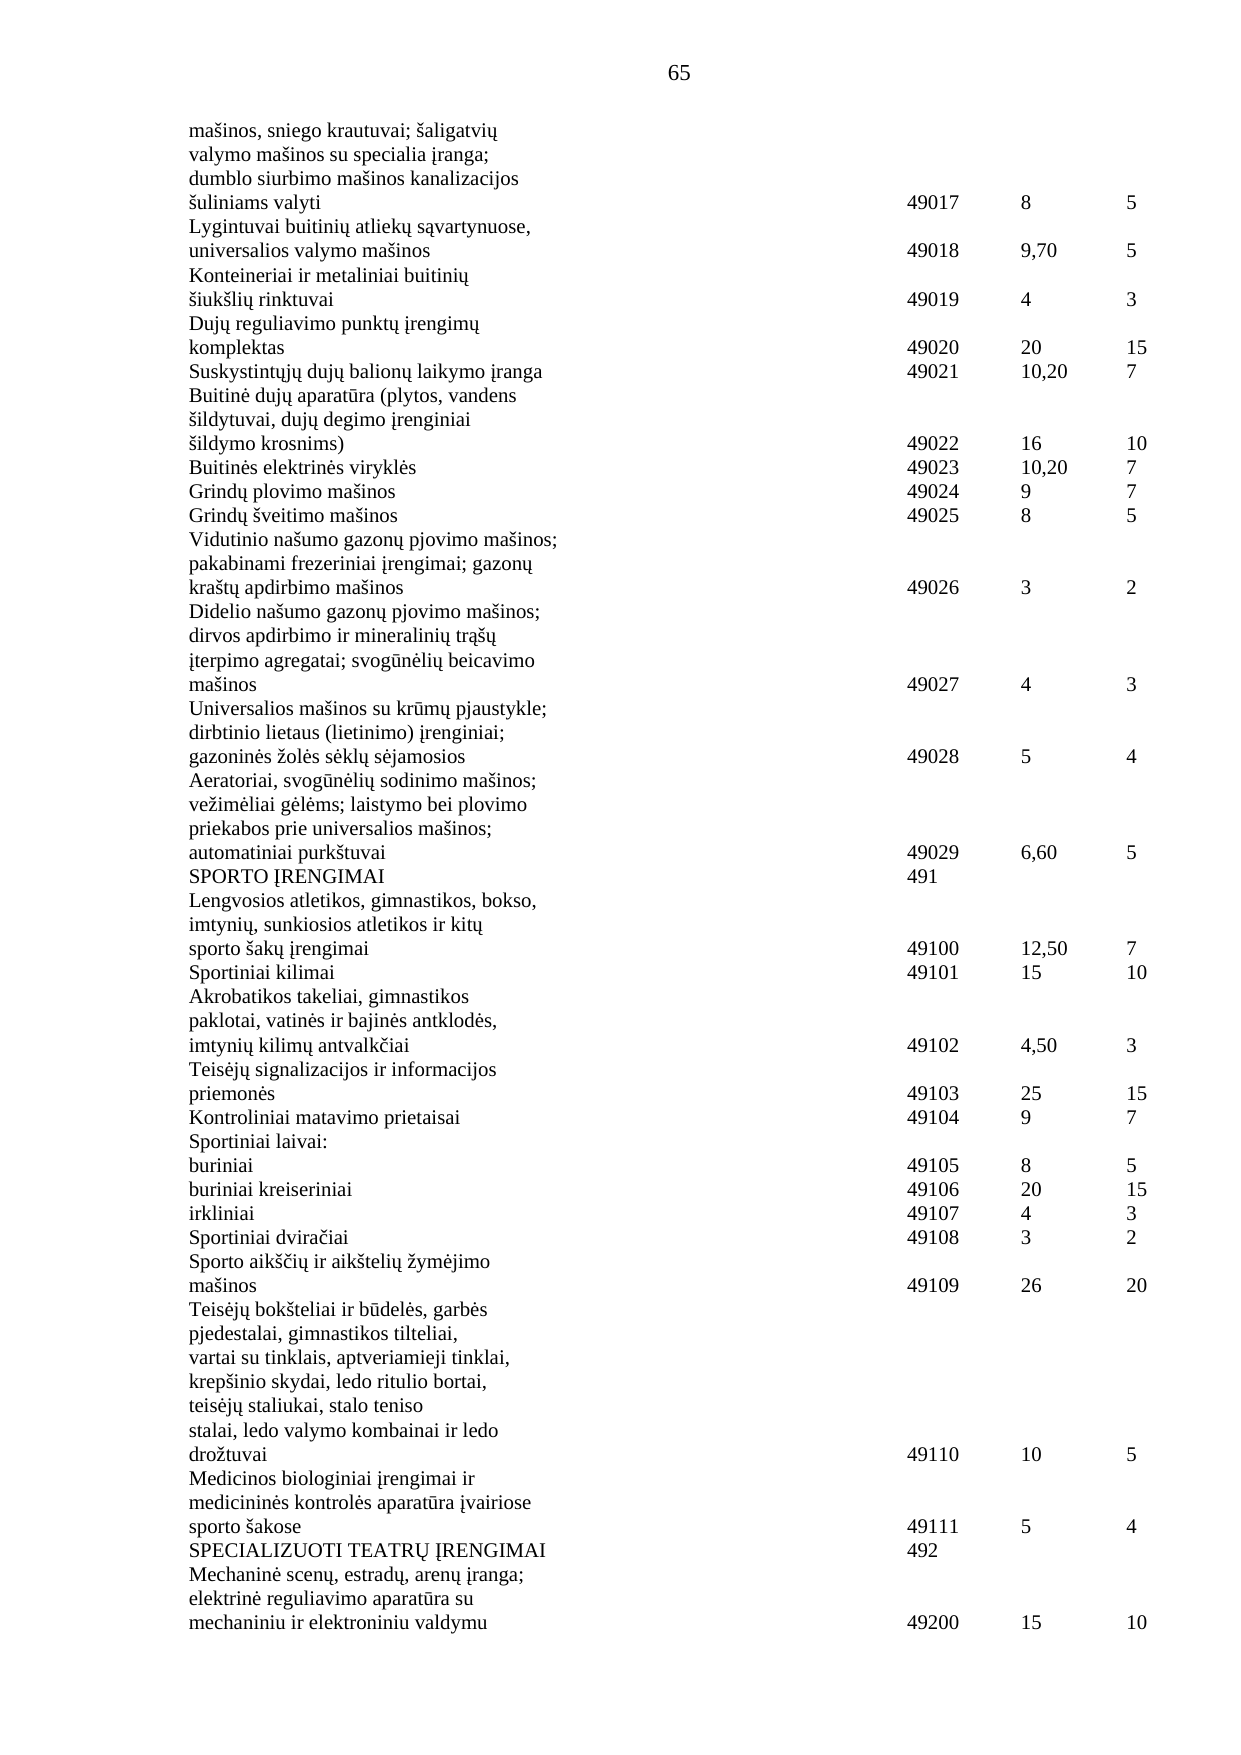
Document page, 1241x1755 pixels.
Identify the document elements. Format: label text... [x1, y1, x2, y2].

table_cell [896, 1129, 1009, 1153]
table_cell 3 [1115, 287, 1181, 311]
table_cell Sportiniai kilimai [177, 960, 896, 984]
table_cell 49022 [896, 431, 1009, 455]
table_cell medicininės kontrolės aparatūra įvairiose [177, 1490, 896, 1514]
table_cell krepšinio skydai, ledo ritulio bortai, [177, 1369, 896, 1393]
table_cell 7 [1115, 936, 1181, 960]
table_cell [1009, 768, 1115, 792]
table_cell [896, 1009, 1009, 1032]
table_cell 49102 [896, 1033, 1009, 1057]
table_cell 9,70 [1009, 239, 1115, 262]
table_cell [1009, 1297, 1115, 1321]
table_cell 7 [1115, 455, 1181, 479]
table_cell [1115, 142, 1181, 166]
table_cell 10,20 [1009, 455, 1115, 479]
table_cell 2 [1115, 1225, 1181, 1249]
table_cell [1115, 118, 1181, 142]
table_cell komplektas [177, 335, 896, 359]
table_cell imtynių kilimų antvalkčiai [177, 1033, 896, 1057]
table_cell 15 [1115, 1081, 1181, 1105]
table_cell 15 [1009, 960, 1115, 984]
table_cell dumblo siurbimo mašinos kanalizacijos [177, 166, 896, 190]
table_cell [896, 1297, 1009, 1321]
table_cell [1115, 888, 1181, 912]
table_cell 49109 [896, 1273, 1009, 1297]
table_cell 10 [1115, 1610, 1181, 1634]
table_cell 10 [1115, 431, 1181, 455]
table_cell 5 [1115, 1442, 1181, 1466]
table_cell Universalios mašinos su krūmų pjaustykle; [177, 696, 896, 720]
table_cell [896, 407, 1009, 431]
table_cell [1009, 888, 1115, 912]
table_cell valymo mašinos su specialia įranga; [177, 142, 896, 166]
table_cell Sportiniai laivai: [177, 1129, 896, 1153]
table_cell 12,50 [1009, 936, 1115, 960]
table_cell Didelio našumo gazonų pjovimo mašinos; [177, 599, 896, 623]
table_cell 49104 [896, 1105, 1009, 1129]
table_cell [896, 527, 1009, 551]
table_cell [1115, 1490, 1181, 1514]
table_cell [1115, 214, 1181, 238]
table_cell imtynių, sunkiosios atletikos ir kitų [177, 912, 896, 936]
table_cell paklotai, vatinės ir bajinės antklodės, [177, 1009, 896, 1032]
table_cell 5 [1115, 503, 1181, 527]
table_cell [896, 1394, 1009, 1417]
table_cell [896, 551, 1009, 575]
table_cell mašinos [177, 672, 896, 696]
table_cell 3 [1115, 1033, 1181, 1057]
table_cell 8 [1009, 1153, 1115, 1177]
table_cell šildymo krosnims) [177, 431, 896, 455]
table_cell [896, 912, 1009, 936]
table_cell 20 [1009, 1177, 1115, 1201]
table_cell [896, 383, 1009, 407]
table_cell Suskystintųjų dujų balionų laikymo įranga [177, 359, 896, 383]
table_cell [896, 888, 1009, 912]
table_cell [1009, 912, 1115, 936]
table_cell sporto šakų įrengimai [177, 936, 896, 960]
table_cell [1009, 720, 1115, 744]
table_cell Vidutinio našumo gazonų pjovimo mašinos; [177, 527, 896, 551]
table_cell [1009, 1009, 1115, 1032]
table_cell SPORTO ĮRENGIMAI [177, 864, 896, 888]
table_cell [1115, 263, 1181, 287]
table_cell [896, 311, 1009, 335]
table_cell [1115, 1297, 1181, 1321]
table_cell [1009, 1586, 1115, 1610]
table_cell teisėjų staliukai, stalo teniso [177, 1394, 896, 1417]
table_cell [896, 1418, 1009, 1442]
table_cell [1009, 142, 1115, 166]
table_cell [896, 599, 1009, 623]
table_cell 49027 [896, 672, 1009, 696]
table_cell Grindų plovimo mašinos [177, 479, 896, 503]
table_cell [1115, 1562, 1181, 1586]
table_cell 49024 [896, 479, 1009, 503]
table_cell [896, 792, 1009, 816]
table_cell [1009, 1129, 1115, 1153]
table_cell [896, 1321, 1009, 1345]
table_cell 4 [1115, 1514, 1181, 1538]
table_cell Sportiniai dviračiai [177, 1225, 896, 1249]
table_cell [896, 1490, 1009, 1514]
table_cell 49108 [896, 1225, 1009, 1249]
table_cell 5 [1009, 744, 1115, 768]
table_cell [896, 118, 1009, 142]
table_cell 6,60 [1009, 840, 1115, 864]
table_cell [896, 1345, 1009, 1369]
table_cell [1009, 1369, 1115, 1393]
table_cell priemonės [177, 1081, 896, 1105]
table_cell 26 [1009, 1273, 1115, 1297]
table_cell [1115, 1321, 1181, 1345]
table_cell Teisėjų signalizacijos ir informacijos [177, 1057, 896, 1081]
table_cell [1115, 551, 1181, 575]
table_cell [1115, 1418, 1181, 1442]
table_cell 8 [1009, 190, 1115, 214]
table_cell 49025 [896, 503, 1009, 527]
table_cell 4 [1009, 1201, 1115, 1225]
table_cell [1009, 1466, 1115, 1490]
table_cell [896, 1369, 1009, 1393]
table_cell [896, 166, 1009, 190]
table_cell gazoninės žolės sėklų sėjamosios [177, 744, 896, 768]
table_cell [1115, 407, 1181, 431]
table_cell 15 [1115, 1177, 1181, 1201]
table_cell [1009, 1562, 1115, 1586]
table_cell [1115, 1249, 1181, 1273]
table_cell 49110 [896, 1442, 1009, 1466]
table_cell [1115, 984, 1181, 1008]
table_cell [896, 214, 1009, 238]
table_cell buriniai [177, 1153, 896, 1177]
table_cell 5 [1115, 190, 1181, 214]
table_cell Mechaninė scenų, estradų, arenų įranga; [177, 1562, 896, 1586]
table_cell [1115, 166, 1181, 190]
table_cell [1009, 311, 1115, 335]
table_cell 5 [1009, 1514, 1115, 1538]
table_cell [896, 696, 1009, 720]
table_cell Buitinė dujų aparatūra (plytos, vandens [177, 383, 896, 407]
table_cell Grindų šveitimo mašinos [177, 503, 896, 527]
table_cell 49103 [896, 1081, 1009, 1105]
table_cell [1009, 118, 1115, 142]
table_cell buriniai kreiseriniai [177, 1177, 896, 1201]
table_cell [896, 1249, 1009, 1273]
table_cell [1009, 648, 1115, 672]
table_cell 9 [1009, 1105, 1115, 1129]
table_cell 7 [1115, 359, 1181, 383]
table_cell stalai, ledo valymo kombainai ir ledo [177, 1418, 896, 1442]
table_cell [896, 648, 1009, 672]
table_cell 7 [1115, 479, 1181, 503]
table_cell Lygintuvai buitinių atliekų sąvartynuose, [177, 214, 896, 238]
table_cell 49100 [896, 936, 1009, 960]
table_cell [1115, 1394, 1181, 1417]
table_cell [1009, 624, 1115, 647]
table_cell šiukšlių rinktuvai [177, 287, 896, 311]
table_cell 49018 [896, 239, 1009, 262]
table_cell Medicinos biologiniai įrengimai ir [177, 1466, 896, 1490]
table_cell [1009, 527, 1115, 551]
table_cell 10 [1009, 1442, 1115, 1466]
table_cell irkliniai [177, 1201, 896, 1225]
table_cell [1009, 1345, 1115, 1369]
table_cell 3 [1115, 672, 1181, 696]
table_cell Sporto aikščių ir aikštelių žymėjimo [177, 1249, 896, 1273]
table_cell vartai su tinklais, aptveriamieji tinklai, [177, 1345, 896, 1369]
table_cell mašinos, sniego krautuvai; šaligatvių [177, 118, 896, 142]
table_cell [896, 1562, 1009, 1586]
table_cell [1115, 648, 1181, 672]
table_cell 2 [1115, 575, 1181, 599]
table_cell [1115, 527, 1181, 551]
table_cell Dujų reguliavimo punktų įrengimų [177, 311, 896, 335]
table_cell elektrinė reguliavimo aparatūra su [177, 1586, 896, 1610]
table_cell [1115, 1586, 1181, 1610]
table_cell Buitinės elektrinės viryklės [177, 455, 896, 479]
table_cell [896, 720, 1009, 744]
table_cell [1009, 1490, 1115, 1514]
table_cell [896, 263, 1009, 287]
table_cell 4,50 [1009, 1033, 1115, 1057]
table_cell 49029 [896, 840, 1009, 864]
table_cell [1009, 263, 1115, 287]
table_cell 16 [1009, 431, 1115, 455]
table_cell 49023 [896, 455, 1009, 479]
table_cell [1115, 912, 1181, 936]
table_cell [896, 768, 1009, 792]
table_cell [1009, 599, 1115, 623]
table_cell 3 [1009, 575, 1115, 599]
table_cell [1009, 1057, 1115, 1081]
table_cell dirbtinio lietaus (lietinimo) įrenginiai; [177, 720, 896, 744]
table_cell [1115, 624, 1181, 647]
table_cell 49026 [896, 575, 1009, 599]
table_cell 49101 [896, 960, 1009, 984]
table_cell vežimėliai gėlėms; laistymo bei plovimo [177, 792, 896, 816]
table_cell [1009, 696, 1115, 720]
table_cell 9 [1009, 479, 1115, 503]
table_cell pjedestalai, gimnastikos tilteliai, [177, 1321, 896, 1345]
table_cell 5 [1115, 840, 1181, 864]
table_cell įterpimo agregatai; svogūnėlių beicavimo [177, 648, 896, 672]
table_cell 25 [1009, 1081, 1115, 1105]
table_cell 49021 [896, 359, 1009, 383]
table_cell 7 [1115, 1105, 1181, 1129]
table_cell 49105 [896, 1153, 1009, 1177]
table_cell [1115, 599, 1181, 623]
table_cell 49028 [896, 744, 1009, 768]
table_cell [1115, 311, 1181, 335]
table_cell [1009, 166, 1115, 190]
table_cell [896, 984, 1009, 1008]
table_cell 49106 [896, 1177, 1009, 1201]
table_cell 5 [1115, 239, 1181, 262]
table_cell [896, 1057, 1009, 1081]
table_cell 4 [1115, 744, 1181, 768]
table_cell 20 [1009, 335, 1115, 359]
table_cell 3 [1115, 1201, 1181, 1225]
table_cell [1115, 1009, 1181, 1032]
table_cell [1115, 1538, 1181, 1562]
table_cell šuliniams valyti [177, 190, 896, 214]
table_cell 4 [1009, 672, 1115, 696]
table_cell [1115, 1345, 1181, 1369]
table_cell Kontroliniai matavimo prietaisai [177, 1105, 896, 1129]
table_cell 20 [1115, 1273, 1181, 1297]
table_cell [1009, 1394, 1115, 1417]
table_cell priekabos prie universalios mašinos; [177, 816, 896, 840]
table_cell [1009, 1418, 1115, 1442]
table_cell 49200 [896, 1610, 1009, 1634]
table_cell mašinos [177, 1273, 896, 1297]
table_cell [896, 1466, 1009, 1490]
table_cell pakabinami frezeriniai įrengimai; gazonų [177, 551, 896, 575]
table_cell 15 [1115, 335, 1181, 359]
table_cell [1009, 816, 1115, 840]
table_cell [1115, 816, 1181, 840]
table_cell 3 [1009, 1225, 1115, 1249]
table_cell universalios valymo mašinos [177, 239, 896, 262]
table_cell [1009, 383, 1115, 407]
table_cell [1009, 1321, 1115, 1345]
table_cell [896, 1586, 1009, 1610]
table_cell 49107 [896, 1201, 1009, 1225]
table_cell [1115, 792, 1181, 816]
table_cell [1009, 551, 1115, 575]
table_cell Konteineriai ir metaliniai buitinių [177, 263, 896, 287]
table_cell [1009, 407, 1115, 431]
table_cell dirvos apdirbimo ir mineralinių trąšų [177, 624, 896, 647]
table_cell automatiniai purkštuvai [177, 840, 896, 864]
table_cell sporto šakose [177, 1514, 896, 1538]
table_cell kraštų apdirbimo mašinos [177, 575, 896, 599]
table_cell 10,20 [1009, 359, 1115, 383]
table_cell 49111 [896, 1514, 1009, 1538]
table_cell [1115, 1057, 1181, 1081]
table_cell šildytuvai, dujų degimo įrenginiai [177, 407, 896, 431]
table_cell [1115, 1129, 1181, 1153]
table_cell [1115, 720, 1181, 744]
table_cell 5 [1115, 1153, 1181, 1177]
table_cell 492 [896, 1538, 1009, 1562]
table_cell drožtuvai [177, 1442, 896, 1466]
table_cell 49017 [896, 190, 1009, 214]
table_cell [896, 816, 1009, 840]
table_cell Lengvosios atletikos, gimnastikos, bokso, [177, 888, 896, 912]
table_cell 15 [1009, 1610, 1115, 1634]
table_cell 49020 [896, 335, 1009, 359]
table_cell [1009, 214, 1115, 238]
table_cell 8 [1009, 503, 1115, 527]
table_cell [1115, 1466, 1181, 1490]
table_cell 4 [1009, 287, 1115, 311]
table_cell [1115, 1369, 1181, 1393]
table_cell [1009, 1249, 1115, 1273]
table_cell mechaniniu ir elektroniniu valdymu [177, 1610, 896, 1634]
table_cell [1009, 792, 1115, 816]
table_cell [1009, 984, 1115, 1008]
table_cell [896, 624, 1009, 647]
table_cell [1115, 864, 1181, 888]
table_cell Aeratoriai, svogūnėlių sodinimo mašinos; [177, 768, 896, 792]
table_cell [1115, 768, 1181, 792]
table_cell [1009, 864, 1115, 888]
table_cell 10 [1115, 960, 1181, 984]
table_cell Akrobatikos takeliai, gimnastikos [177, 984, 896, 1008]
table_cell [1009, 1538, 1115, 1562]
table_cell Teisėjų bokšteliai ir būdelės, garbės [177, 1297, 896, 1321]
table_cell 491 [896, 864, 1009, 888]
table_cell 49019 [896, 287, 1009, 311]
table_cell [1115, 696, 1181, 720]
table_cell SPECIALIZUOTI TEATRŲ ĮRENGIMAI [177, 1538, 896, 1562]
table_cell [1115, 383, 1181, 407]
table_cell [896, 142, 1009, 166]
